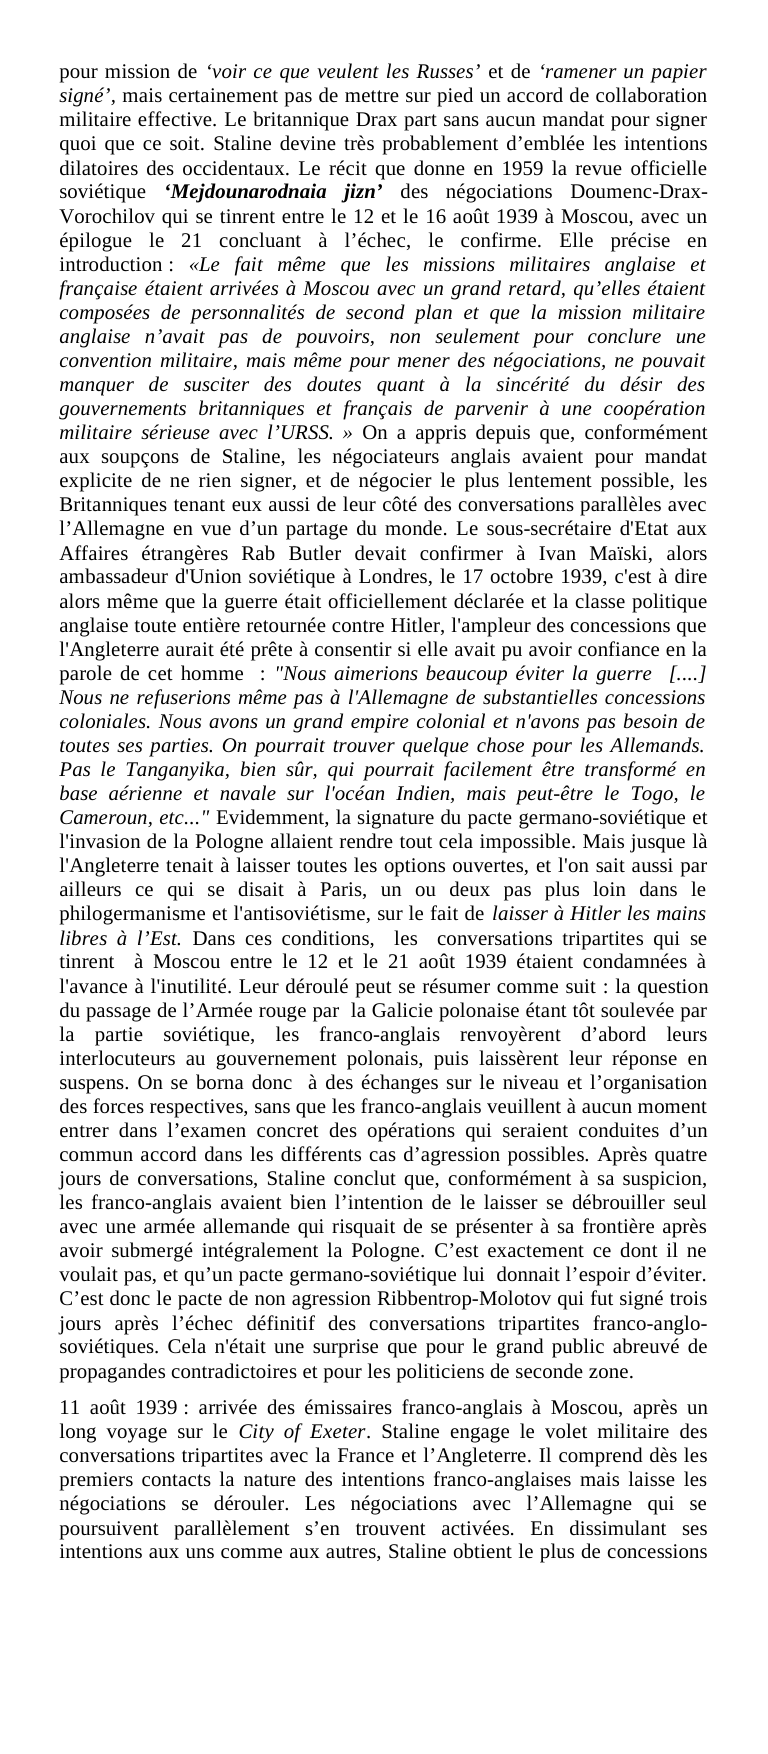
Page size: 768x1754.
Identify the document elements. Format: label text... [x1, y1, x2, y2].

text pour mission de ‘voir ce que veulent les Russes’ et de ‘ramener un papier signé’, mais certainement pas de mettre sur pied un accord de collaboration militaire effective. Le britannique Drax part sans aucun mandat pour signer quoi que ce soit. Staline devine très probablement d’emblée les intentions dilatoires des occidentaux. Le récit que donne en 1959 la revue officielle soviétique ‘Mejdounarodnaia jizn’ des négociations Doumenc-Drax-Vorochilov qui se tinrent entre le 12 et le 16 août 1939 à Moscou, avec un épilogue le 21 concluant à l’échec, le confirme. Elle précise en introduction : «Le fait même que les missions militaires anglaise et française étaient arrivées à Moscou avec un grand retard, qu’elles étaient composées de personnalités de second plan et que la mission militaire anglaise n’avait pas de pouvoirs, non seulement pour conclure une convention militaire, mais même pour mener des négociations, ne pouvait manquer de susciter des doutes quant à la sincérité du désir des gouvernements britanniques et français de parvenir à une coopération militaire sérieuse avec l’URSS. » On a appris depuis que, conformément aux soupçons de Staline, les négociateurs anglais avaient pour mandat explicite de ne rien signer, et de négocier le plus lentement possible, les Britanniques tenant eux aussi de leur côté des conversations parallèles avec l’Allemagne en vue d’un partage du monde. Le sous-secrétaire d'Etat aux Affaires étrangères Rab Butler devait confirmer à Ivan Maïski, alors ambassadeur d'Union soviétique à Londres, le 17 octobre 1939, c'est à dire alors même que la guerre était officiellement déclarée et la classe politique anglaise toute entière retournée contre Hitler, l'ampleur des concessions que l'Angleterre aurait été prête à consentir si elle avait pu avoir confiance en la parole de cet homme : "Nous aimerions beaucoup éviter la guerre [....] Nous ne refuserions même pas à l'Allemagne de substantielles concessions coloniales. Nous avons un grand empire colonial et n'avons pas besoin de toutes ses parties. On pourrait trouver quelque chose pour les Allemands. Pas le Tanganyika, bien sûr, qui pourrait facilement être transformé en base aérienne et navale sur l'océan Indien, mais peut-être le Togo, le Cameroun, etc..." Evidemment, la signature du pacte germano-soviétique et l'invasion de la Pologne allaient rendre tout cela impossible. Mais jusque là l'Angleterre tenait à laisser toutes les options ouvertes, et l'on sait aussi par ailleurs ce qui se disait à Paris, un ou deux pas plus loin dans le philogermanisme et l'antisoviétisme, sur le fait de laisser à Hitler les mains libres à l’Est. Dans ces conditions, les conversations tripartites qui se tinrent à Moscou entre le 12 et le 21 août 1939 étaient condamnées à l'avance à l'inutilité. Leur déroulé peut se résumer comme suit : la question du passage de l’Armée rouge par la Galicie polonaise étant tôt soulevée par la partie soviétique, les franco-anglais renvoyèrent d’abord leurs interlocuteurs au gouvernement polonais, puis laissèrent leur réponse en suspens. On se borna donc à des échanges sur le niveau et l’organisation des forces respectives, sans que les franco-anglais veuillent à aucun moment entrer dans l’examen concret des opérations qui seraient conduites d’un commun accord dans les différents cas d’agression possibles. Après quatre jours de conversations, Staline conclut que, conformément à sa suspicion, les franco-anglais avaient bien l’intention de le laisser se débrouiller seul avec une armée allemande qui risquait de se présenter à sa frontière après avoir submergé intégralement la Pologne. C’est exactement ce dont il ne voulait pas, et qu’un pacte germano-soviétique lui donnait l’espoir d’éviter. C’est donc le pacte de non agression Ribbentrop-Molotov qui fut signé trois jours après l’échec définitif des conversations tripartites franco-anglo-soviétiques. Cela n'était une surprise que pour le grand public abreuvé de propagandes contradictoires et pour les politiciens de seconde zone. [59, 59, 709, 1382]
text 11 août 1939 : arrivée des émissaires franco-anglais à Moscou, après un long voyage sur le City of Exeter. Staline engage le volet militaire des conversations tripartites avec la France et l’Angleterre. Il comprend dès les premiers contacts la nature des intentions franco-anglaises mais laisse les négociations se dérouler. Les négociations avec l’Allemagne qui se poursuivent parallèlement s’en trouvent activées. En dissimulant ses intentions aux uns comme aux autres, Staline obtient le plus de concessions [59, 1395, 709, 1563]
